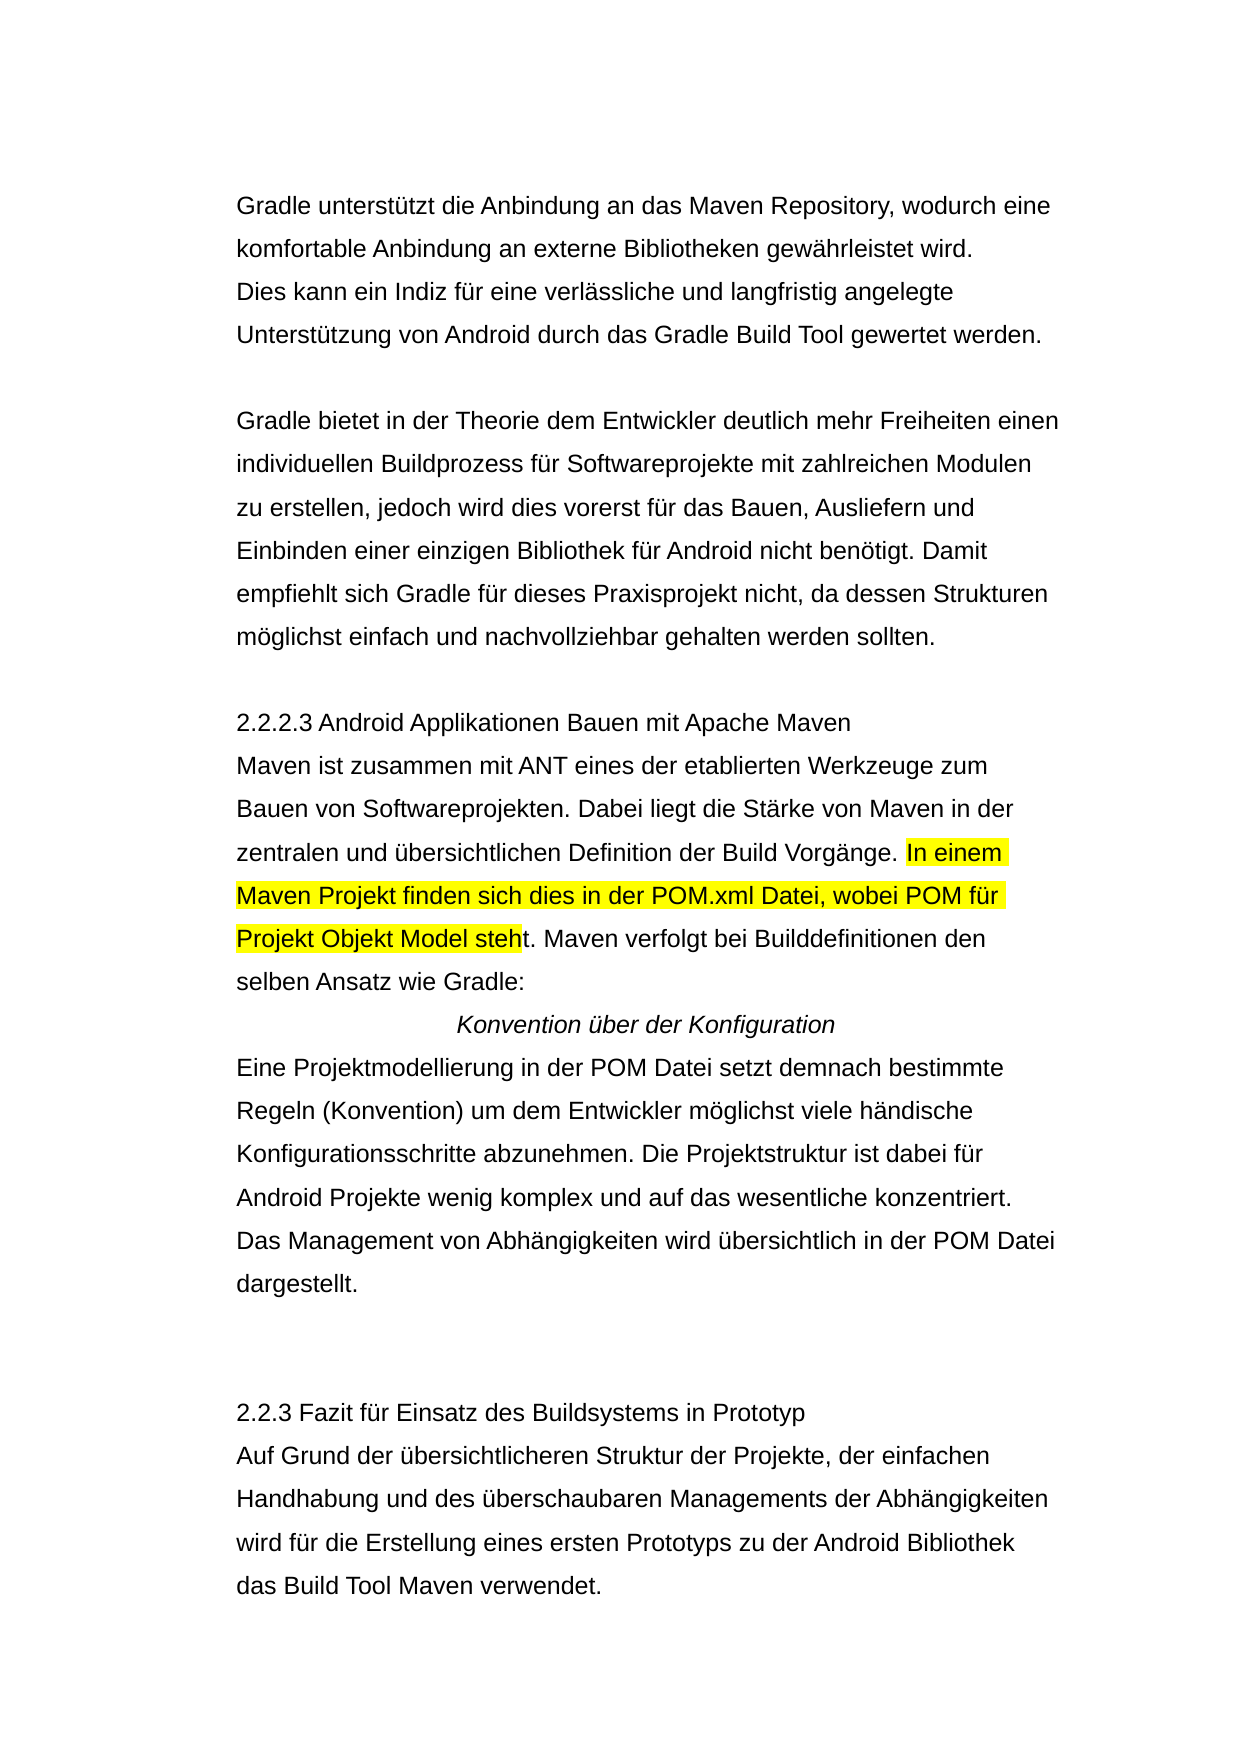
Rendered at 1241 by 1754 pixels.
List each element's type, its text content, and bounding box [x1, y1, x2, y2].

text Eine Projektmodellierung in der POM Datei setzt demnach bestimmte Regeln (Konvention) um dem Entwickler möglichst viele händische Konfigurationsschritte abzunehmen. Die Projektstruktur ist dabei für Android Projekte wenig komplex und auf das wesentliche konzentriert. Das Management von Abhängigkeiten wird übersichtlich in der POM Datei dargestellt. [236, 1053, 1063, 1298]
text Maven ist zusammen mit ANT eines der etablierten Werkzeuge zum Bauen von Softwareprojekten. Dabei liegt die Stärke von Maven in der zentralen und übersichtlichen Definition der Build Vorgänge. In einem Maven Projekt finden sich dies in der POM.xml Datei, wobei POM für Projekt Objekt Model steht. Maven verfolgt bei Builddefinitionen den selben Ansatz wie Gradle: [236, 751, 1063, 996]
text Dies kann ein Indiz für eine verlässliche und langfristig angelegte Unterstützung von Android durch das Gradle Build Tool gewertet werden. [236, 277, 1063, 349]
text 2.2.3 Fazit für Einsatz des Buildsystems in Prototyp [236, 1398, 1063, 1427]
text Konvention über der Konfiguration [236, 1010, 1063, 1039]
text Gradle unterstützt die Anbindung an das Maven Repository, wodurch eine komfortable Anbindung an externe Bibliotheken gewährleistet wird. [236, 191, 1063, 263]
text 2.2.2.3 Android Applikationen Bauen mit Apache Maven [236, 708, 1063, 737]
text Auf Grund der übersichtlicheren Struktur der Projekte, der einfachen Handhabung und des überschaubaren Managements der Abhängigkeiten wird für die Erstellung eines ersten Prototyps zu der Android Bibliothek das Build Tool Maven verwendet. [236, 1441, 1063, 1599]
text Gradle bietet in der Theorie dem Entwickler deutlich mehr Freiheiten einen individuellen Buildprozess für Softwareprojekte mit zahlreichen Modulen zu erstellen, jedoch wird dies vorerst für das Bauen, Ausliefern und Einbinden einer einzigen Bibliothek für Android nicht benötigt. Damit empfiehlt sich Gradle für dieses Praxisprojekt nicht, da dessen Strukturen möglichst einfach und nachvollziehbar gehalten werden sollten. [236, 406, 1063, 651]
